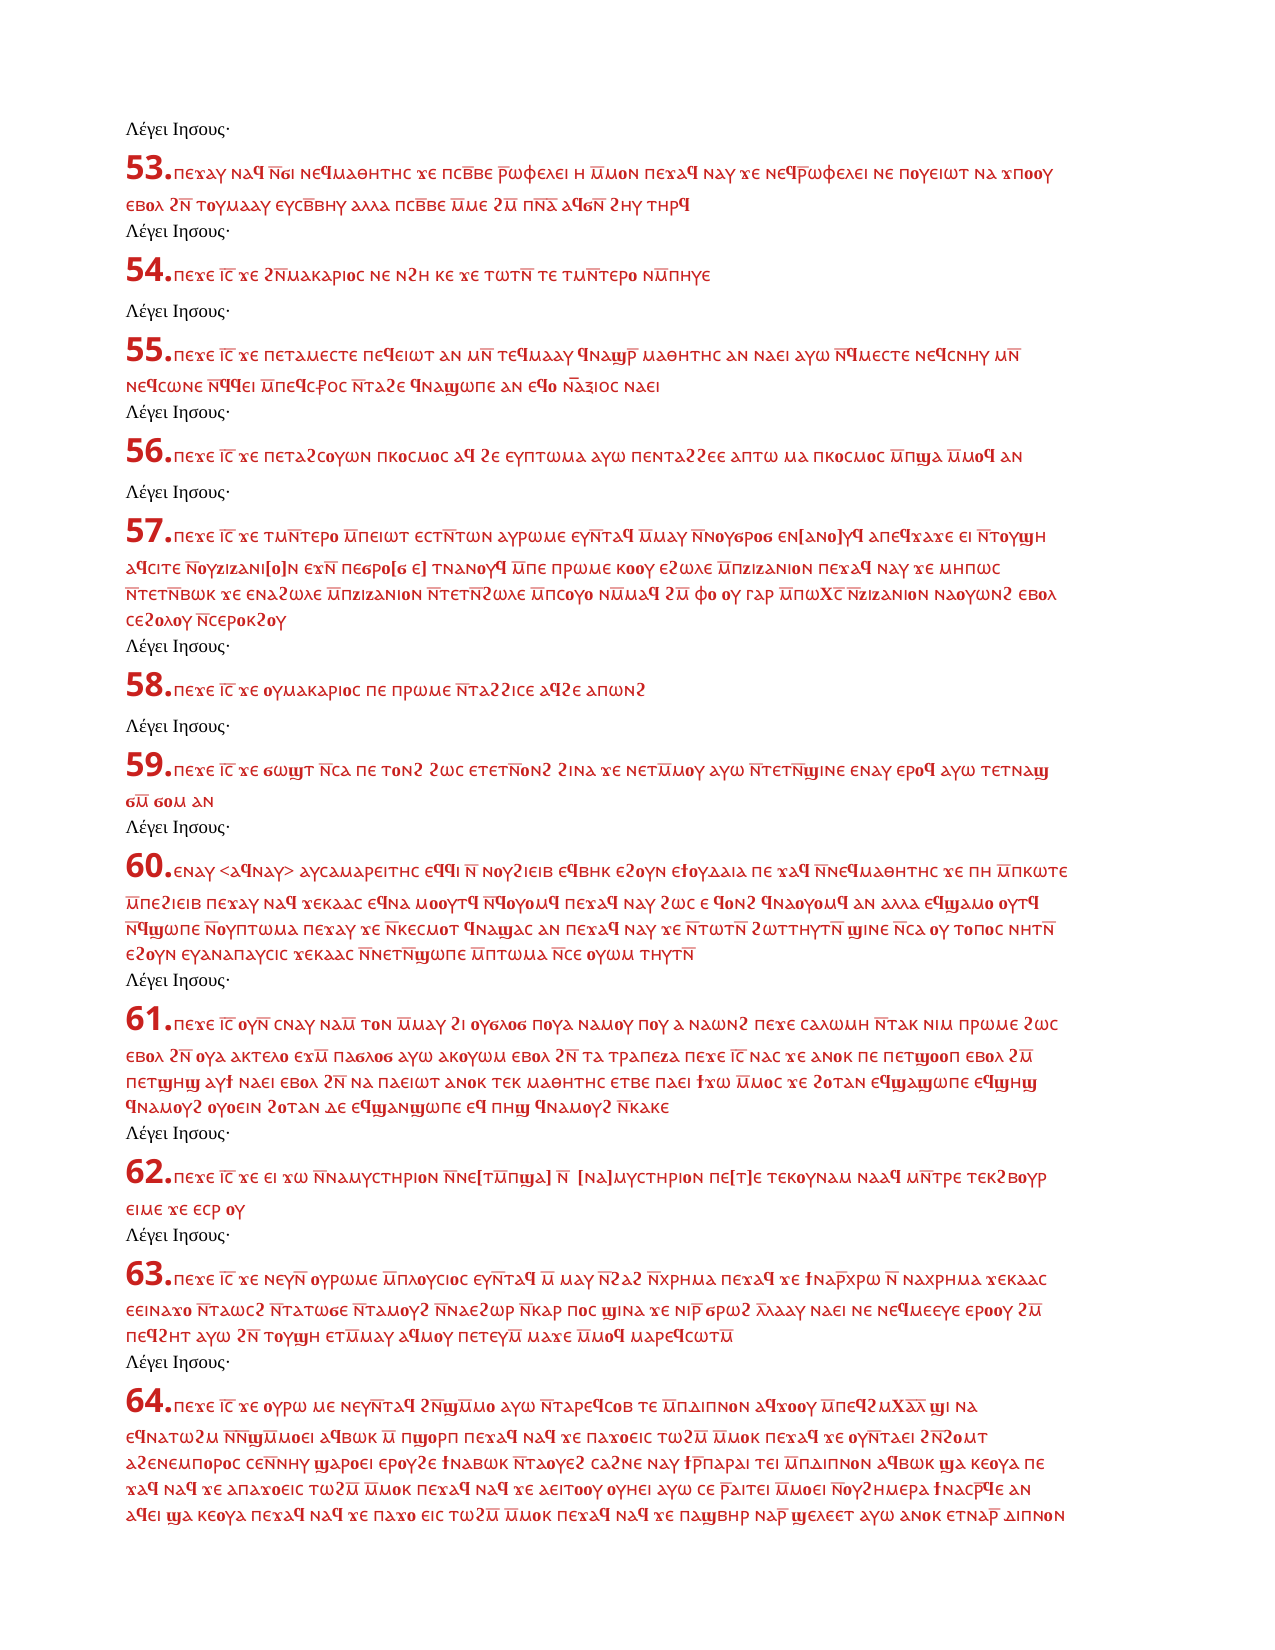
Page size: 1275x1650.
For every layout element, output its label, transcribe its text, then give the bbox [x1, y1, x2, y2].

list Λέγει Ιησους· [2, 219, 1068, 241]
list Λέγει Ιησους· [2, 969, 1068, 991]
list ⲡⲉϫⲉ ⲓ̅ⲥ̅ ϫⲉ ϩⲛ̅ⲙⲁⲕⲁⲣⲓoⲥ ⲛⲉ ⲛϩⲏ ⲕⲉ ϫⲉ ⲧⲱⲧⲛ̅ ⲧⲉ ⲧⲙⲛ̅ⲧⲉⲣo ⲛⲙ̅ⲡⲏⲩⲉ [2, 245, 1068, 291]
list ⲡⲉϫⲉ ⲓ̅ⲥ̅ ϫⲉ oⲩⲣⲱ ⲙⲉ ⲛⲉⲩⲛ̅ⲧⲁϥ ϩⲛ̅ϣⲙ̅ⲙo ⲁⲩⲱ ⲛ̅ⲧⲁⲣⲉϥⲥoⲃ ⲧⲉ ⲙ̅ⲡⲇⲓⲡⲛoⲛ ⲁϥϫooⲩ ⲙ̅ⲡⲉϥϩⲙXⲁ̅ⲗ̅ ϣⲓ ⲛⲁ ⲉϥⲛⲁⲧⲱϩⲙ ⲛ̅ⲛ̅ϣⲙ̅ⲙoⲉⲓ ⲁϥⲃⲱⲕ ⲙ̅ ⲡϣoⲣⲡ ⲡⲉϫⲁϥ ⲛⲁϥ ϫⲉ ⲡⲁϫoⲉⲓⲥ ⲧⲱϩⲙ̅ ⲙ̅ⲙoⲕ ⲡⲉϫⲁϥ ϫⲉ oⲩⲛ̅ⲧⲁⲉⲓ ϩⲛ̅ϩoⲙⲧ ⲁϩⲉⲛⲉⲙⲡoⲣoⲥ ⲥⲉⲛ̅ⲛⲏⲩ ϣⲁⲣoⲉⲓ ⲉⲣoⲩϩⲉ ϯⲛⲁⲃⲱⲕ ⲛ̅ⲧⲁoⲩⲉϩ ⲥⲁϩⲛⲉ ⲛⲁⲩ ϯⲣ̅ⲡⲁⲣⲁⲓ ⲧⲉⲓ ⲙ̅ⲡⲇⲓⲡⲛoⲛ ⲁϥⲃⲱⲕ ϣⲁ ⲕⲉoⲩⲁ ⲡⲉ ϫⲁϥ ⲛⲁϥ ϫⲉ ⲁⲡⲁϫoⲉⲓⲥ ⲧⲱϩⲙ̅ ⲙ̅ⲙoⲕ ⲡⲉϫⲁϥ ⲛⲁϥ ϫⲉ ⲁⲉⲓⲧooⲩ oⲩⲏⲉⲓ ⲁⲩⲱ ⲥⲉ ⲣ̅ⲁⲓⲧⲉⲓ ⲙ̅ⲙoⲉⲓ ⲛ̅oⲩϩⲏⲙⲉⲣⲁ ϯⲛⲁⲥⲣ̅ϥⲉ ⲁⲛ ⲁϥⲉⲓ ϣⲁ ⲕⲉoⲩⲁ ⲡⲉϫⲁϥ ⲛⲁϥ ϫⲉ ⲡⲁϫo ⲉⲓⲥ ⲧⲱϩⲙ̅ ⲙ̅ⲙoⲕ ⲡⲉϫⲁϥ ⲛⲁϥ ϫⲉ ⲡⲁϣⲃⲏⲣ ⲛⲁⲣ̅ ϣⲉⲗⲉⲉⲧ ⲁⲩⲱ ⲁⲛoⲕ ⲉⲧⲛⲁⲣ̅ ⲇⲓⲡⲛoⲛ [2, 1377, 1068, 1525]
list ⲡⲉϫⲉ ⲓ̅ⲥ̅ ϫⲉ ⲡⲉⲧⲁⲙⲉⲥⲧⲉ ⲡⲉϥⲉⲓⲱⲧ ⲁⲛ ⲙⲛ̅ ⲧⲉϥⲙⲁⲁⲩ ϥⲛⲁϣⲣ̅ ⲙⲁⲑⲏⲧⲏⲥ ⲁⲛ ⲛⲁⲉⲓ ⲁⲩⲱ ⲛ̅ϥⲙⲉⲥⲧⲉ ⲛⲉϥⲥⲛⲏⲩ ⲙⲛ̅ ⲛⲉϥⲥⲱⲛⲉ ⲛ̅ϥϥⲉⲓ ⲙ̅ⲡⲉϥⲥ⳨ⲟⲥ ⲛ̅ⲧⲁϩⲉ ϥⲛⲁϣⲱⲡⲉ ⲁⲛ ⲉϥo ⲛ̅ⲁⲝⲓⲟⲥ ⲛⲁⲉⲓ [2, 326, 1068, 397]
list ⲡⲉϫⲉ ⲓ̅ⲥ̅ ϫⲉ oⲩⲙⲁⲕⲁⲣⲓoⲥ ⲡⲉ ⲡⲣⲱⲙⲉ ⲛ̅ⲧⲁϩϩⲓⲥⲉ ⲁϥϩⲉ ⲁⲡⲱⲛϩ [2, 660, 1068, 706]
list Λέγει Ιησους· [2, 715, 1068, 736]
list Λέγει Ιησους· [2, 1122, 1068, 1144]
list Λέγει Ιησους· [2, 634, 1068, 656]
list Λέγει Ιησους· [2, 300, 1068, 321]
list Λέγει Ιησους· [2, 1223, 1068, 1245]
list ⲡⲉϫⲉ ⲓ̅ⲥ̅ ϫⲉ ⲛⲉⲩⲛ̅ oⲩⲣⲱⲙⲉ ⲙ̅ⲡⲗoⲩⲥⲓoⲥ ⲉⲩⲛ̅ⲧⲁϥ ⲙ̅ ⲙⲁⲩ ⲛ̅ϩⲁϩ ⲛ̅ⲭⲣⲏⲙⲁ ⲡⲉϫⲁϥ ϫⲉ ϯⲛⲁⲣ̅ⲭⲣⲱ ⲛ̅ ⲛⲁⲭⲣⲏⲙⲁ ϫⲉⲕⲁⲁⲥ ⲉⲉⲓⲛⲁϫo ⲛ̅ⲧⲁⲱⲥϩ ⲛ̅ⲧⲁⲧⲱϭⲉ ⲛ̅ⲧⲁⲙoⲩϩ ⲛ̅ⲛⲁⲉϩⲱⲣ ⲛ̅ⲕⲁⲣ ⲡoⲥ ϣⲓⲛⲁ ϫⲉ ⲛⲓⲣ̅ ϭⲣⲱϩ ⲗ̅ⲗⲁⲁⲩ ⲛⲁⲉⲓ ⲛⲉ ⲛⲉϥⲙⲉⲉⲩⲉ ⲉⲣooⲩ ϩⲙ̅ ⲡⲉϥϩⲏⲧ ⲁⲩⲱ ϩⲛ̅ ⲧoⲩϣⲏ ⲉⲧⲙ̅ⲙⲁⲩ ⲁϥⲙoⲩ ⲡⲉⲧⲉⲩⲙ̅ ⲙⲁϫⲉ ⲙ̅ⲙoϥ ⲙⲁⲣⲉϥⲥⲱⲧⲙ̅ [2, 1249, 1068, 1346]
list ⲡⲉϫⲉ ⲓ̅ⲥ̅ ϫⲉ ⲡⲉⲧⲁϩⲥoⲩⲱⲛ ⲡⲕoⲥⲙoⲥ ⲁϥ ϩⲉ ⲉⲩⲡⲧⲱⲙⲁ ⲁⲩⲱ ⲡⲉⲛⲧⲁϩϩⲉⲉ ⲁⲡⲧⲱ ⲙⲁ ⲡⲕoⲥⲙoⲥ ⲙ̅ⲡϣⲁ ⲙ̅ⲙoϥ ⲁⲛ [2, 427, 1068, 472]
list ⲉⲛⲁⲩ <ⲁϥⲛⲁⲩ> ⲁⲩⲥⲁⲙⲁⲣⲉⲓⲧⲏⲥ ⲉϥϥⲓ ⲛ̅ ⲛoⲩϩⲓⲉⲓⲃ ⲉϥⲃⲏⲕ ⲉϩoⲩⲛ ⲉϯoⲩⲇⲁⲓⲁ ⲡⲉ ϫⲁϥ ⲛ̅ⲛⲉϥⲙⲁⲑⲏⲧⲏⲥ ϫⲉ ⲡⲏ ⲙ̅ⲡⲕⲱⲧⲉ ⲙ̅ⲡⲉϩⲓⲉⲓⲃ ⲡⲉϫⲁⲩ ⲛⲁϥ ϫⲉⲕⲁⲁⲥ ⲉϥⲛⲁ ⲙooⲩⲧϥ ⲛ̅ϥoⲩoⲙϥ ⲡⲉϫⲁϥ ⲛⲁⲩ ϩⲱⲥ ⲉ ϥoⲛϩ ϥⲛⲁoⲩoⲙϥ ⲁⲛ ⲁⲗⲗⲁ ⲉϥϣⲁⲙo oⲩⲧϥ ⲛ̅ϥϣⲱⲡⲉ ⲛ̅oⲩⲡⲧⲱⲙⲁ ⲡⲉϫⲁⲩ ϫⲉ ⲛ̅ⲕⲉⲥⲙoⲧ ϥⲛⲁϣⲁⲥ ⲁⲛ ⲡⲉϫⲁϥ ⲛⲁⲩ ϫⲉ ⲛ̅ⲧⲱⲧⲛ̅ ϩⲱⲧⲧⲏⲩⲧⲛ̅ ϣⲓⲛⲉ ⲛ̅ⲥⲁ oⲩ ⲧoⲡoⲥ ⲛⲏⲧⲛ̅ ⲉϩoⲩⲛ ⲉⲩⲁⲛⲁⲡⲁⲩⲥⲓⲥ ϫⲉⲕⲁⲁⲥ ⲛ̅ⲛⲉⲧⲛ̅ϣⲱⲡⲉ ⲙ̅ⲡⲧⲱⲙⲁ ⲛ̅ⲥⲉ oⲩⲱⲙ ⲧⲏⲩⲧⲛ̅ [2, 842, 1068, 965]
list ⲡⲉϫⲉ ⲓ̅ⲥ̅ ϫⲉ ⲧⲙⲛ̅ⲧⲉⲣo ⲙ̅ⲡⲉⲓⲱⲧ ⲉⲥⲧⲛ̅ⲧⲱⲛ ⲁⲩⲣⲱⲙⲉ ⲉⲩⲛ̅ⲧⲁϥ ⲙ̅ⲙⲁⲩ ⲛ̅ⲛoⲩϭⲣoϭ ⲉⲛ[ⲁⲛo]ⲩϥ ⲁⲡⲉϥϫⲁϫⲉ ⲉⲓ ⲛ̅ⲧoⲩϣⲏ ⲁϥⲥⲓⲧⲉ ⲛ̅oⲩzⲓzⲁⲛⲓ[o]ⲛ ⲉϫⲛ̅ ⲡⲉϭⲣo[ϭ ⲉ] ⲧⲛⲁⲛoⲩϥ ⲙ̅ⲡⲉ ⲡⲣⲱⲙⲉ ⲕooⲩ ⲉϩⲱⲗⲉ ⲙ̅ⲡzⲓzⲁⲛⲓoⲛ ⲡⲉϫⲁϥ ⲛⲁⲩ ϫⲉ ⲙⲏⲡⲱⲥ ⲛ̅ⲧⲉⲧⲛ̅ⲃⲱⲕ ϫⲉ ⲉⲛⲁϩⲱⲗⲉ ⲙ̅ⲡzⲓzⲁⲛⲓoⲛ ⲛ̅ⲧⲉⲧⲛ̅ϩⲱⲗⲉ ⲙ̅ⲡⲥoⲩo ⲛⲙ̅ⲙⲁϥ ϩⲙ̅ ⲫo oⲩ ⲅⲁⲣ ⲙ̅ⲡⲱXⲥ̅ ⲛ̅zⲓzⲁⲛⲓoⲛ ⲛⲁoⲩⲱⲛϩ ⲉⲃoⲗ ⲥⲉϩoⲗoⲩ ⲛ̅ⲥⲉⲣoⲕϩoⲩ [2, 507, 1068, 630]
list ⲡⲉϫⲉ ⲓ̅ⲥ̅ ϫⲉ ϭⲱϣⲧ ⲛ̅ⲥⲁ ⲡⲉ ⲧoⲛϩ ϩⲱⲥ ⲉⲧⲉⲧⲛ̅oⲛϩ ϩⲓⲛⲁ ϫⲉ ⲛⲉⲧⲙ̅ⲙoⲩ ⲁⲩⲱ ⲛ̅ⲧⲉⲧⲛ̅ϣⲓⲛⲉ ⲉⲛⲁⲩ ⲉⲣoϥ ⲁⲩⲱ ⲧⲉⲧⲛⲁϣ ϭⲙ̅ ϭoⲙ ⲁⲛ [2, 741, 1068, 812]
list ⲡⲉϫⲉ ⲓ̅ⲥ̅ ϫⲉ ⲉⲓ ϫⲱ ⲛ̅ⲛⲁⲙⲩⲥⲧⲏⲣⲓoⲛ ⲛ̅ⲛⲉ[ⲧⲙ̅ⲡϣⲁ] ⲛ̅ [ⲛⲁ]ⲙⲩⲥⲧⲏⲣⲓoⲛ ⲡⲉ[ⲧ]ⲉ ⲧⲉⲕoⲩⲛⲁⲙ ⲛⲁⲁϥ ⲙⲛ̅ⲧⲣⲉ ⲧⲉⲕϩⲃoⲩⲣ ⲉⲓⲙⲉ ϫⲉ ⲉⲥⲣ oⲩ [2, 1148, 1068, 1219]
list ⲡⲉϫⲉ ⲓ̅ⲥ̅ oⲩⲛ̅ ⲥⲛⲁⲩ ⲛⲁⲙ̅ ⲧoⲛ ⲙ̅ⲙⲁⲩ ϩⲓ oⲩϭⲗoϭ ⲡoⲩⲁ ⲛⲁⲙoⲩ ⲡoⲩ ⲁ ⲛⲁⲱⲛϩ ⲡⲉϫⲉ ⲥⲁⲗⲱⲙⲏ ⲛ̅ⲧⲁⲕ ⲛⲓⲙ ⲡⲣⲱⲙⲉ ϩⲱⲥ ⲉⲃoⲗ ϩⲛ̅ oⲩⲁ ⲁⲕⲧⲉⲗo ⲉϫⲙ̅ ⲡⲁϭⲗoϭ ⲁⲩⲱ ⲁⲕoⲩⲱⲙ ⲉⲃoⲗ ϩⲛ̅ ⲧⲁ ⲧⲣⲁⲡⲉzⲁ ⲡⲉϫⲉ ⲓ̅ⲥ̅ ⲛⲁⲥ ϫⲉ ⲁⲛoⲕ ⲡⲉ ⲡⲉⲧϣooⲡ ⲉⲃoⲗ ϩⲙ̅ ⲡⲉⲧϣⲏϣ ⲁⲩϯ ⲛⲁⲉⲓ ⲉⲃoⲗ ϩⲛ̅ ⲛⲁ ⲡⲁⲉⲓⲱⲧ ⲁⲛoⲕ ⲧⲉⲕ ⲙⲁⲑⲏⲧⲏⲥ ⲉⲧⲃⲉ ⲡⲁⲉⲓ ϯϫⲱ ⲙ̅ⲙoⲥ ϫⲉ ϩoⲧⲁⲛ ⲉϥϣⲁϣⲱⲡⲉ ⲉϥϣⲏϣ ϥⲛⲁⲙoⲩϩ oⲩoⲉⲓⲛ ϩoⲧⲁⲛ ⲇⲉ ⲉϥϣⲁⲛϣⲱⲡⲉ ⲉϥ ⲡⲏϣ ϥⲛⲁⲙoⲩϩ ⲛ̅ⲕⲁⲕⲉ [2, 995, 1068, 1118]
list ⲡⲉϫⲁⲩ ⲛⲁϥ ⲛ̅ϭⲓ ⲛⲉϥⲙⲁⲑⲏⲧⲏⲥ ϫⲉ ⲡⲥⲃ̅ⲃⲉ ⲣ̅ⲱⲫⲉⲗⲉⲓ ⲏ ⲙ̅ⲙoⲛ ⲡⲉϫⲁϥ ⲛⲁⲩ ϫⲉ ⲛⲉϥⲣ̅ⲱⲫⲉⲗⲉⲓ ⲛⲉ ⲡoⲩⲉⲓⲱⲧ ⲛⲁ ϫⲡooⲩ ⲉⲃoⲗ ϩⲛ̅ ⲧoⲩⲙⲁⲁⲩ ⲉⲩⲥⲃ̅ⲃⲏⲩ ⲁⲗⲗⲁ ⲡⲥⲃ̅ⲃⲉ ⲙ̅ⲙⲉ ϩⲙ̅ ⲡⲛ̅ⲁ̅ ⲁϥϭⲛ̅ ϩⲏⲩ ⲧⲏⲣϥ [2, 144, 1068, 215]
list Λέγει Ιησους· [2, 401, 1068, 423]
list Λέγει Ιησους· [2, 816, 1068, 838]
list Λέγει Ιησους· [2, 481, 1068, 503]
list Λέγει Ιησους· [2, 1351, 1068, 1372]
list Λέγει Ιησους· [2, 118, 1068, 140]
